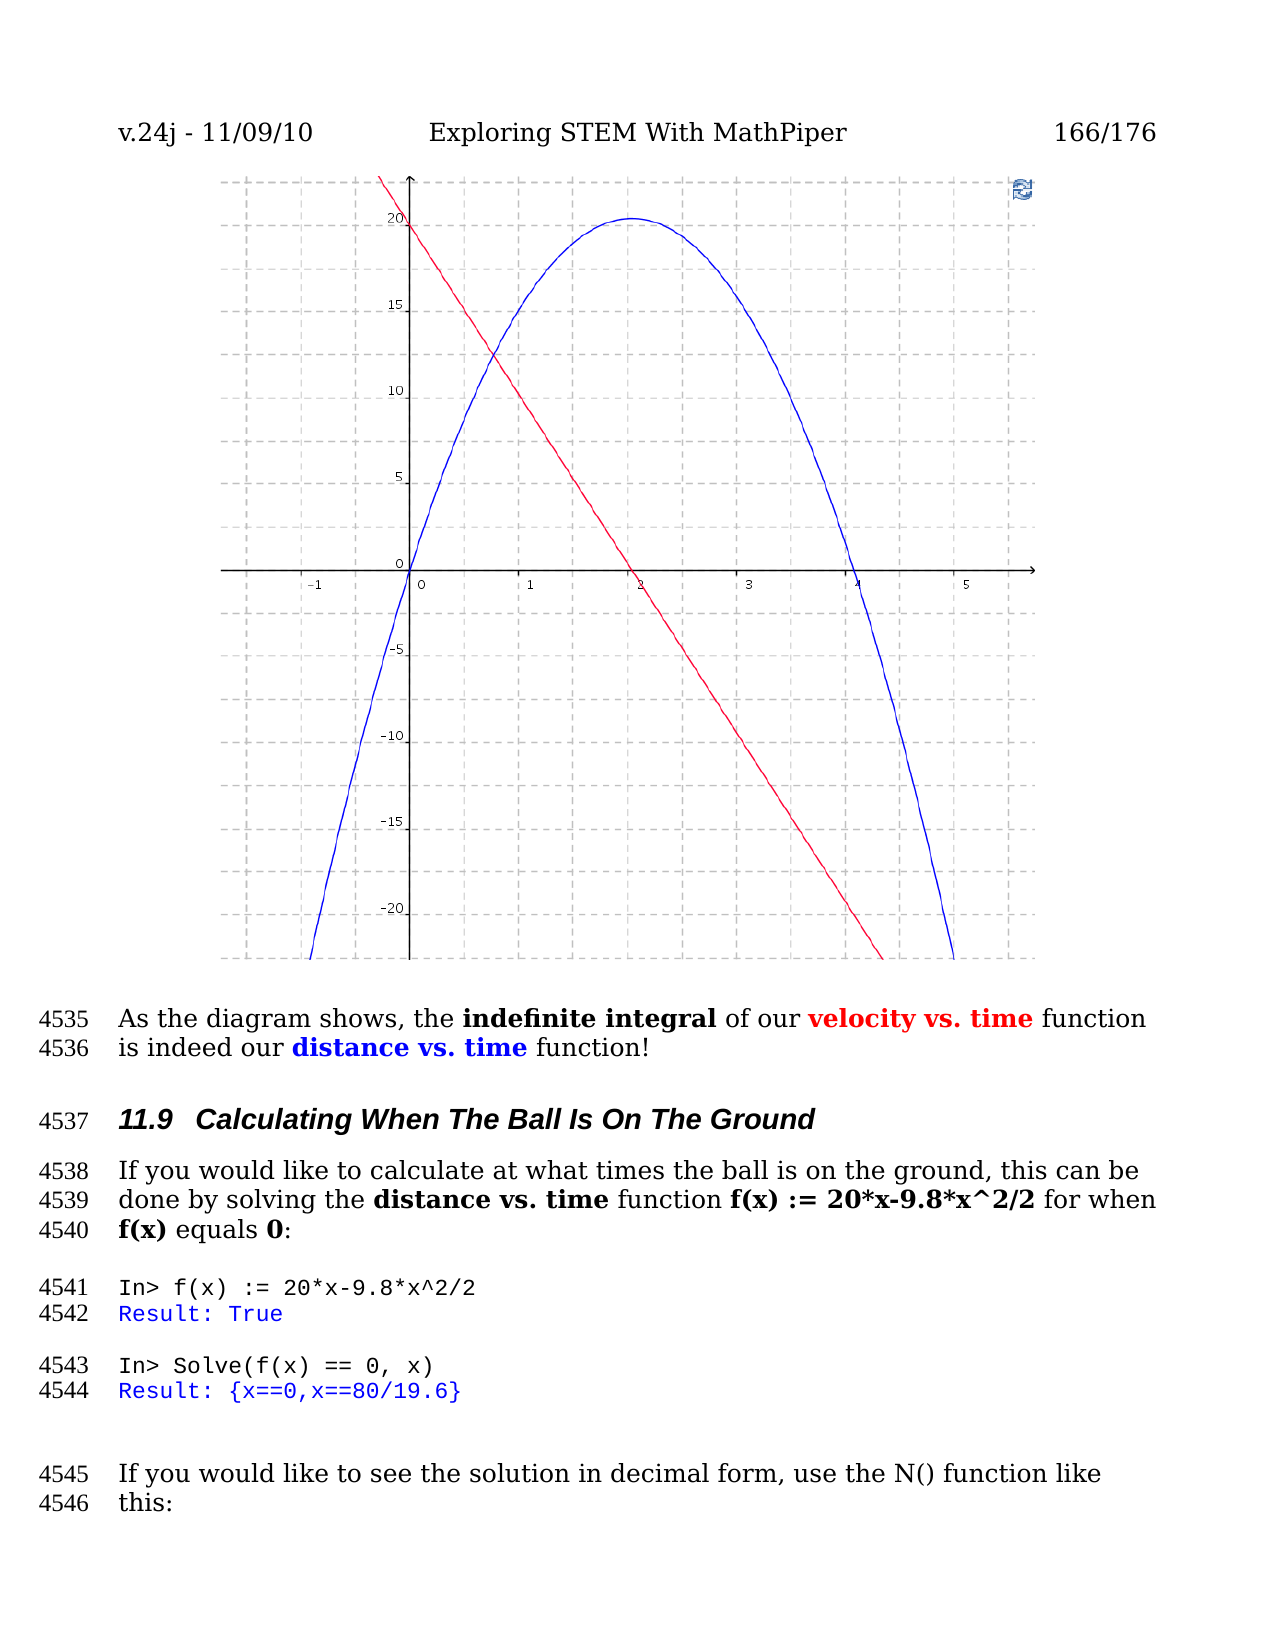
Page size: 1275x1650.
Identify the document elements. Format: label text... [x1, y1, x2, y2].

text If you would like to see the solution in decimal form, use the N() function like this: [118, 1459, 1157, 1517]
text In> Solve(f(x) == 0, x) [118, 1354, 1157, 1380]
text Result: True [118, 1302, 1157, 1328]
subtitle Calculating When The Ball Is On The Ground [118, 1102, 1157, 1135]
text In> f(x) := 20*x-9.8*x^2/2 [118, 1276, 1157, 1302]
text As the diagram shows, the indefinite integral of our velocity vs. time function is indeed our distance vs. time function! [118, 1004, 1157, 1063]
text Result: {x==0,x==80/19.6} [118, 1380, 1157, 1406]
picture [220, 176, 1035, 960]
text If you would like to calculate at what times the ball is on the ground, this can be done by solving the distance vs. time function f(x) := 20*x-9.8*x^2/2 for when f(x) equals 0: [118, 1156, 1157, 1244]
